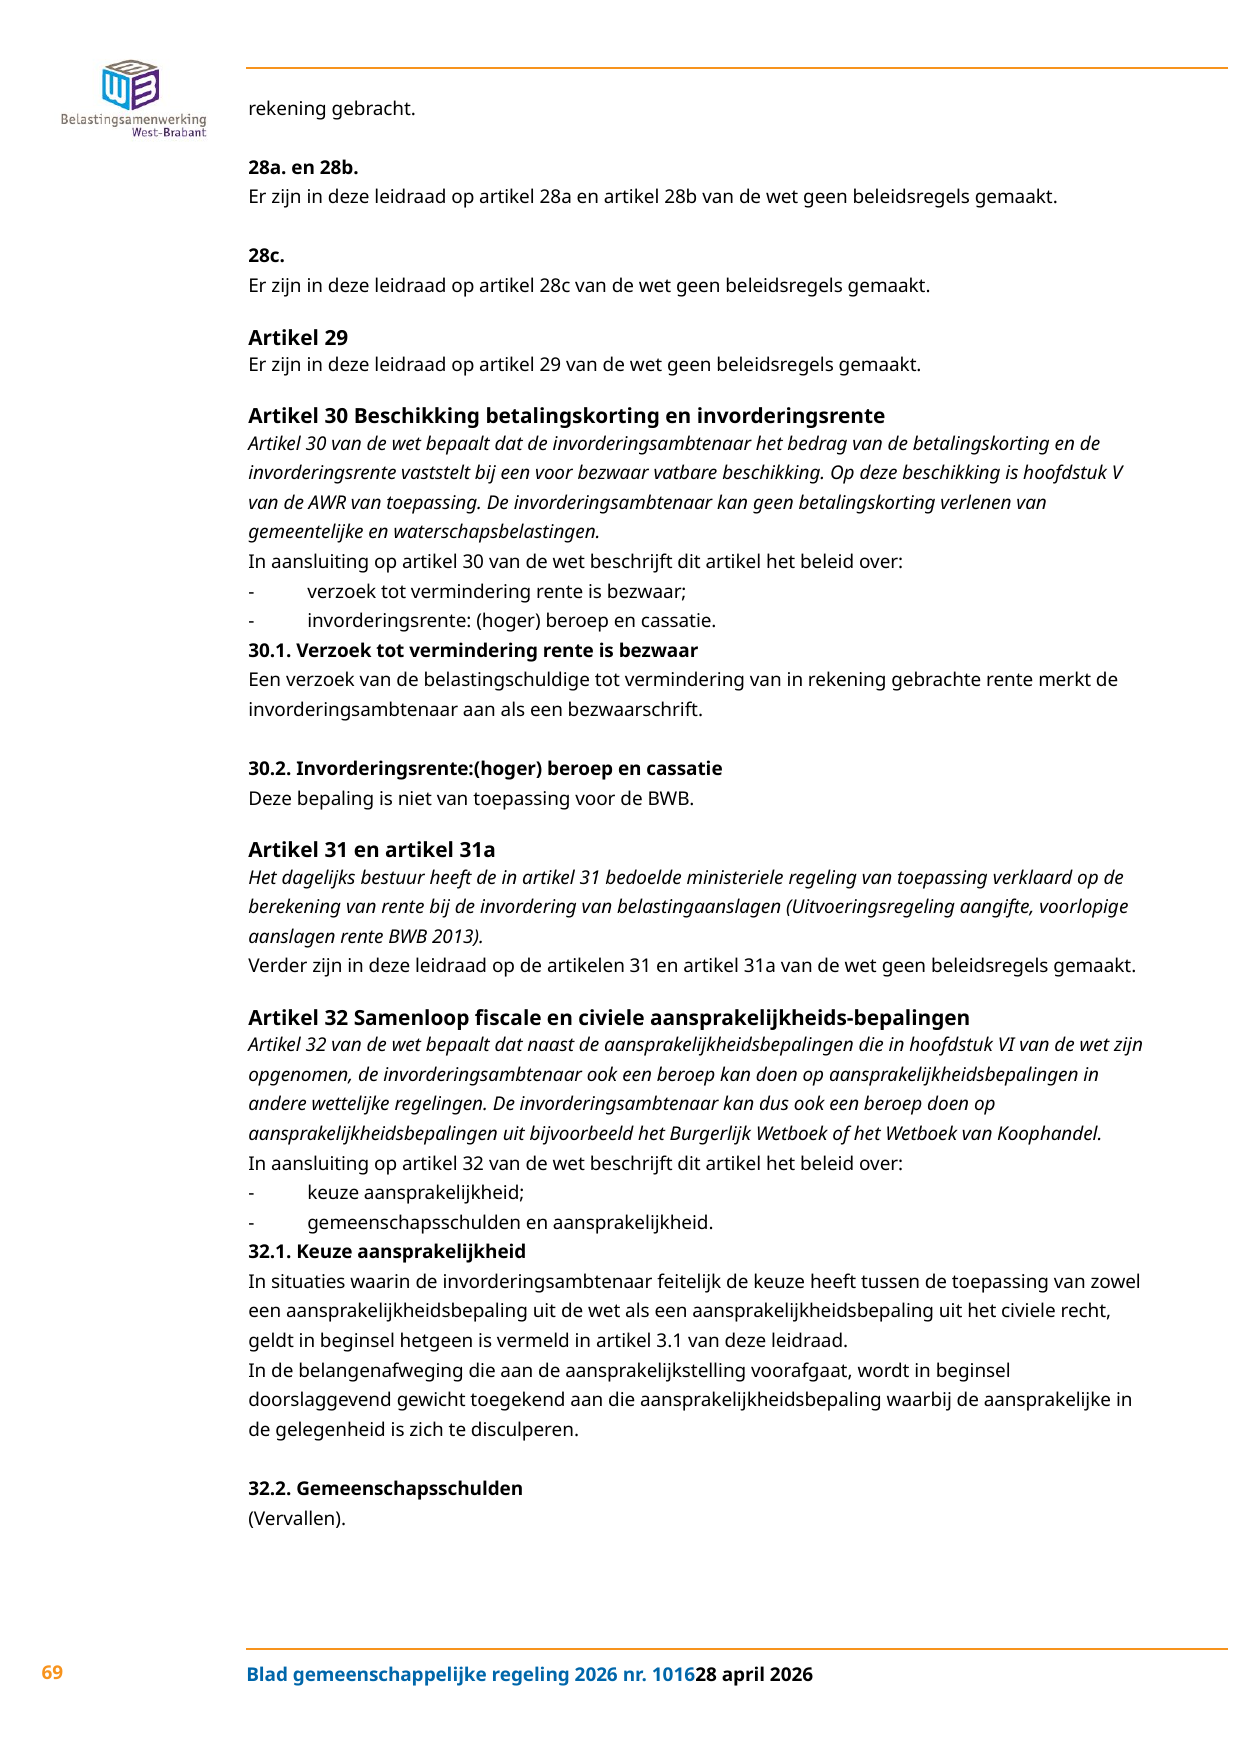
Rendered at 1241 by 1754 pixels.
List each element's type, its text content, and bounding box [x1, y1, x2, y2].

text Artikel 32 Samenloop fiscale en civiele aansprakelijkheids-bepalingen [248, 1003, 1152, 1031]
text 28c. [248, 243, 1152, 268]
text In situaties waarin de invorderingsambtenaar feitelijk de keuze heeft tussen de toepassing van zowel een aansprakelijkheidsbepaling uit de wet als een aansprakelijkheidsbepaling uit het civiele recht, geldt in beginsel hetgeen is vermeld in artikel 3.1 van deze leidraad. [248, 1268, 1152, 1353]
text 28a. en 28b. [248, 154, 1152, 180]
list gemeenschapsschulden en aansprakelijkheid. [248, 1209, 1152, 1235]
text Artikel 32 van de wet bepaalt dat naast de aansprakelijkheidsbepalingen die in hoofdstuk VI van de wet zijn opgenomen, de invorderingsambtenaar ook een beroep kan doen op aansprakelijkheidsbepalingen in andere wettelijke regelingen. De invorderingsambtenaar kan dus ook een beroep doen op aansprakelijkheidsbepalingen uit bijvoorbeeld het Burgerlijk Wetboek of het Wetboek van Koophandel. [248, 1031, 1152, 1146]
text 32.1. Keuze aansprakelijkheid [248, 1238, 1152, 1264]
text In aansluiting op artikel 32 van de wet beschrijft dit artikel het beleid over: [248, 1150, 1152, 1176]
list keuze aansprakelijkheid; [248, 1179, 1152, 1205]
text Er zijn in deze leidraad op artikel 28c van de wet geen beleidsregels gemaakt. [248, 272, 1152, 298]
list verzoek tot vermindering rente is bezwaar; [248, 578, 1152, 604]
text Deze bepaling is niet van toepassing voor de BWB. [248, 785, 1152, 811]
text Een verzoek van de belastingschuldige tot vermindering van in rekening gebrachte rente merkt de invorderingsambtenaar aan als een bezwaarschrift. [248, 667, 1152, 722]
text In aansluiting op artikel 30 van de wet beschrijft dit artikel het beleid over: [248, 548, 1152, 574]
text Artikel 29 [248, 323, 1152, 351]
text In de belangenafweging die aan de aansprakelijkstelling voorafgaat, wordt in beginsel doorslaggevend gewicht toegekend aan die aansprakelijkheidsbepaling waarbij de aansprakelijke in de gelegenheid is zich te disculperen. [248, 1357, 1152, 1442]
text Artikel 30 Beschikking betalingskorting en invorderingsrente [248, 402, 1152, 430]
text Artikel 31 en artikel 31a [248, 835, 1152, 864]
text rekening gebracht. [248, 95, 1152, 121]
text 30.1. Verzoek tot vermindering rente is bezwaar [248, 637, 1152, 663]
text Er zijn in deze leidraad op artikel 28a en artikel 28b van de wet geen beleidsregels gemaakt. [248, 183, 1152, 209]
text Het dagelijks bestuur heeft de in artikel 31 bedoelde ministeriele regeling van toepassing verklaard op de berekening van rente bij de invordering van belastingaanslagen (Uitvoeringsregeling aangifte, voorlopige aanslagen rente BWB 2013). [248, 864, 1152, 949]
text Verder zijn in deze leidraad op de artikelen 31 en artikel 31a van de wet geen beleidsregels gemaakt. [248, 953, 1152, 978]
text 30.2. Invorderingsrente:(hoger) beroep en cassatie [248, 755, 1152, 781]
picture [41, 47, 231, 172]
list invorderingsrente: (hoger) beroep en cassatie. [248, 607, 1152, 633]
text Artikel 30 van de wet bepaalt dat de invorderingsambtenaar het bedrag van de betalingskorting en de invorderingsrente vaststelt bij een voor bezwaar vatbare beschikking. Op deze beschikking is hoofdstuk V van de AWR van toepassing. De invorderingsambtenaar kan geen betalingskorting verlenen van gemeentelijke en waterschapsbelastingen. [248, 430, 1152, 544]
text Er zijn in deze leidraad op artikel 29 van de wet geen beleidsregels gemaakt. [248, 351, 1152, 377]
text (Vervallen). [248, 1505, 1152, 1531]
text 32.2. Gemeenschapsschulden [248, 1475, 1152, 1501]
